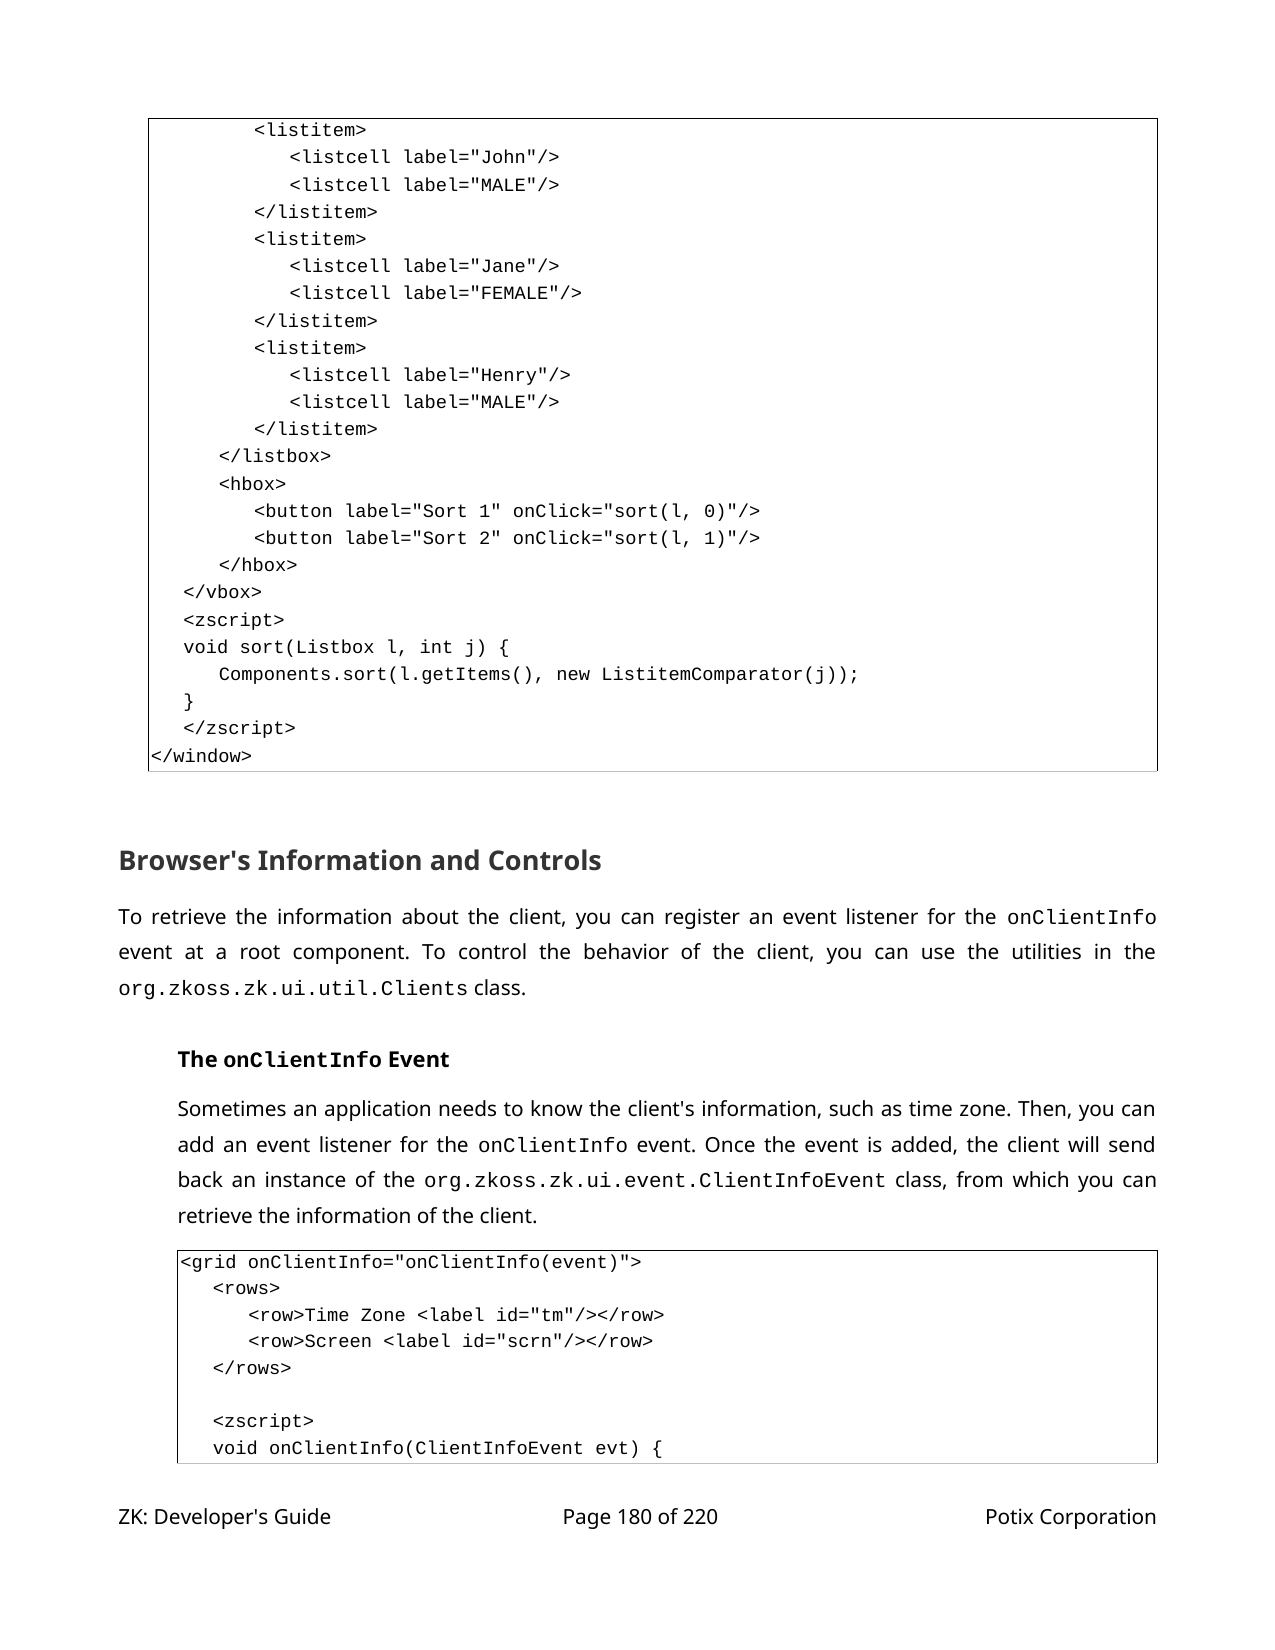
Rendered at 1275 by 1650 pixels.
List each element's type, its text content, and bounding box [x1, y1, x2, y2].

text <listcell label="Jane"/> [149, 254, 1157, 278]
text <listitem> [149, 227, 1157, 251]
text <button label="Sort 2" onClick="sort(l, 1)"/> [149, 526, 1157, 550]
text </listitem> [149, 308, 1157, 333]
subtitle Browser's Information and Controls [118, 842, 1157, 878]
text Sometimes an application needs to know the client's information, such as time zone. Then, you can add an event listener for the onClientInfo event. Once the event is added, the client will send back an instance of the org.zkoss.zk.ui.event.ClientInfoEvent class, from which you can retrieve the information of the client. [177, 1094, 1157, 1229]
subtitle The onClientInfo Event [177, 1044, 1157, 1074]
text <listcell label="FEMALE"/> [149, 281, 1157, 306]
text <grid onClientInfo="onClientInfo(event)"> <rows> <row>Time Zone <label id="tm"/></row> <row>Screen <label id="scrn"/></row> </rows> <zscript> void onClientInfo(ClientInfoEvent evt) { [178, 1251, 1157, 1463]
text <listitem> [149, 119, 1157, 142]
text <zscript> [149, 607, 1157, 632]
text </listbox> [149, 444, 1157, 469]
text <listcell label="John"/> [149, 145, 1157, 169]
text </hbox> [149, 553, 1157, 577]
text To retrieve the information about the client, you can register an event listener for the onClientInfo event at a root component. To control the behavior of the client, you can use the utilities in the org.zkoss.zk.ui.util.Clients class. [118, 902, 1157, 1001]
text </listitem> [149, 200, 1157, 224]
text <listitem> [149, 336, 1157, 360]
text </zscript> [149, 716, 1157, 741]
text <hbox> [149, 472, 1157, 496]
text void sort(Listbox l, int j) { [149, 635, 1157, 659]
text </window> [149, 743, 1157, 771]
text } [149, 689, 1157, 713]
text Components.sort(l.getItems(), new ListitemComparator(j)); [149, 662, 1157, 686]
text <listcell label="MALE"/> [149, 390, 1157, 414]
text <listcell label="MALE"/> [149, 172, 1157, 197]
text </listitem> [149, 417, 1157, 441]
text </vbox> [149, 580, 1157, 604]
text <button label="Sort 1" onClick="sort(l, 0)"/> [149, 499, 1157, 523]
text <listcell label="Henry"/> [149, 363, 1157, 387]
